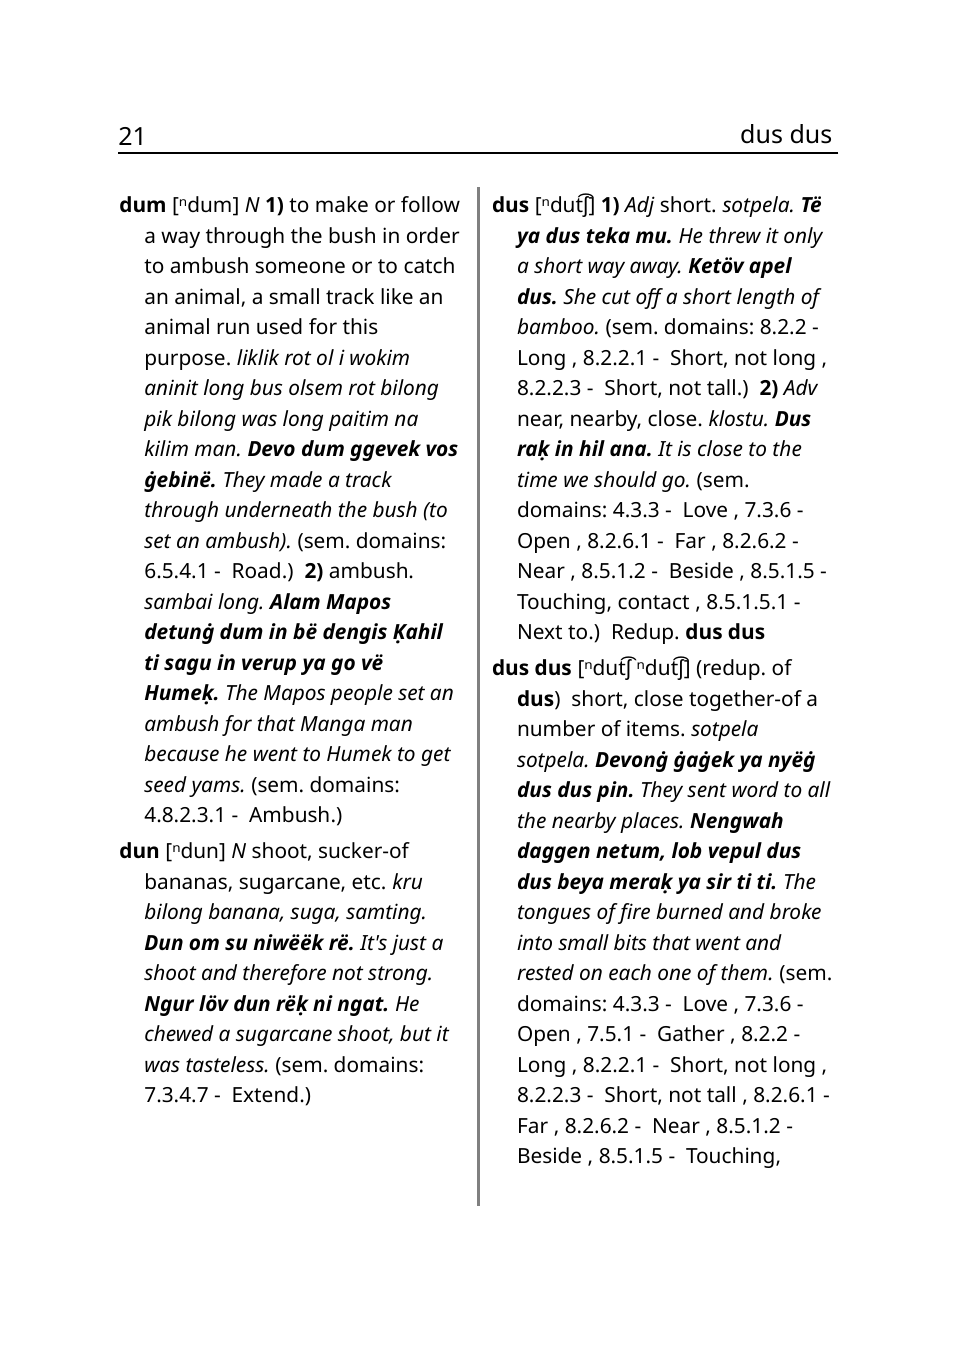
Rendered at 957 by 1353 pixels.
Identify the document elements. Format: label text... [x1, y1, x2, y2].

text dus [ⁿdut͡ʃ] 1) Adj short. sotpela. Të ya dus teka mu. He threw it only a short way away. Ketöv apel dus. She cut off a short length of bamboo. (sem. domains: 8.2.2 - Long , 8.2.2.1 - Short, not long , 8.2.2.3 - Short, not tall.) 2) Adv near, nearby, close. klostu. Dus raḳ in hil ana. It is close to the time we should go. (sem. domains: 4.3.3 - Love , 7.3.6 - Open , 8.2.6.1 - Far , 8.2.6.2 - Near , 8.5.1.2 - Beside , 8.5.1.5 - Touching, contact , 8.5.1.5.1 - Next to.) Redup. dus dus [492, 188, 837, 650]
text dus dus [ⁿdut͡ʃ ⁿdut͡ʃ] (redup. of dus) short, close together-of a number of items. sotpela sotpela. Devonġ ġaġek ya nyëġ dus dus pin. They sent word to all the nearby places. Nengwah daggen netum, lob vepul dus dus beya meraḳ ya sir ti ti. The tongues of fire burned and broke into small bits that went and rested on each one of them. (sem. domains: 4.3.3 - Love , 7.3.6 - Open , 7.5.1 - Gather , 8.2.2 - Long , 8.2.2.1 - Short, not long , 8.2.2.3 - Short, not tall , 8.2.6.1 - Far , 8.2.6.2 - Near , 8.5.1.2 - Beside , 8.5.1.5 - Touching, [492, 650, 837, 1174]
text dum [ⁿdum] N 1) to make or follow a way through the bush in order to ambush someone or to catch an animal, a small track like an animal run used for this purpose. liklik rot ol i wokim aninit long bus olsem rot bilong pik bilong was long paitim na kilim man. Devo dum ggevek vos ġebinë. They made a track through underneath the bush (to set an ambush). (sem. domains: 6.5.4.1 - Road.) 2) ambush. sambai long. Alam Mapos detunġ dum in bë dengis Ḳahil ti sagu in verup ya go vë Humeḳ. The Mapos people set an ambush for that Manga man because he went to Humek to get seed yams. (sem. domains: 4.8.2.3.1 - Ambush.) [119, 188, 465, 833]
text dun [ⁿdun] N shoot, sucker-of bananas, sugarcane, etc. kru bilong banana, suga, samting. Dun om su niwëëk rë. It's just a shoot and therefore not strong. Ngur löv dun rëḳ ni ngat. He chewed a sugarcane shoot, but it was tasteless. (sem. domains: 7.3.4.7 - Extend.) [119, 833, 465, 1113]
